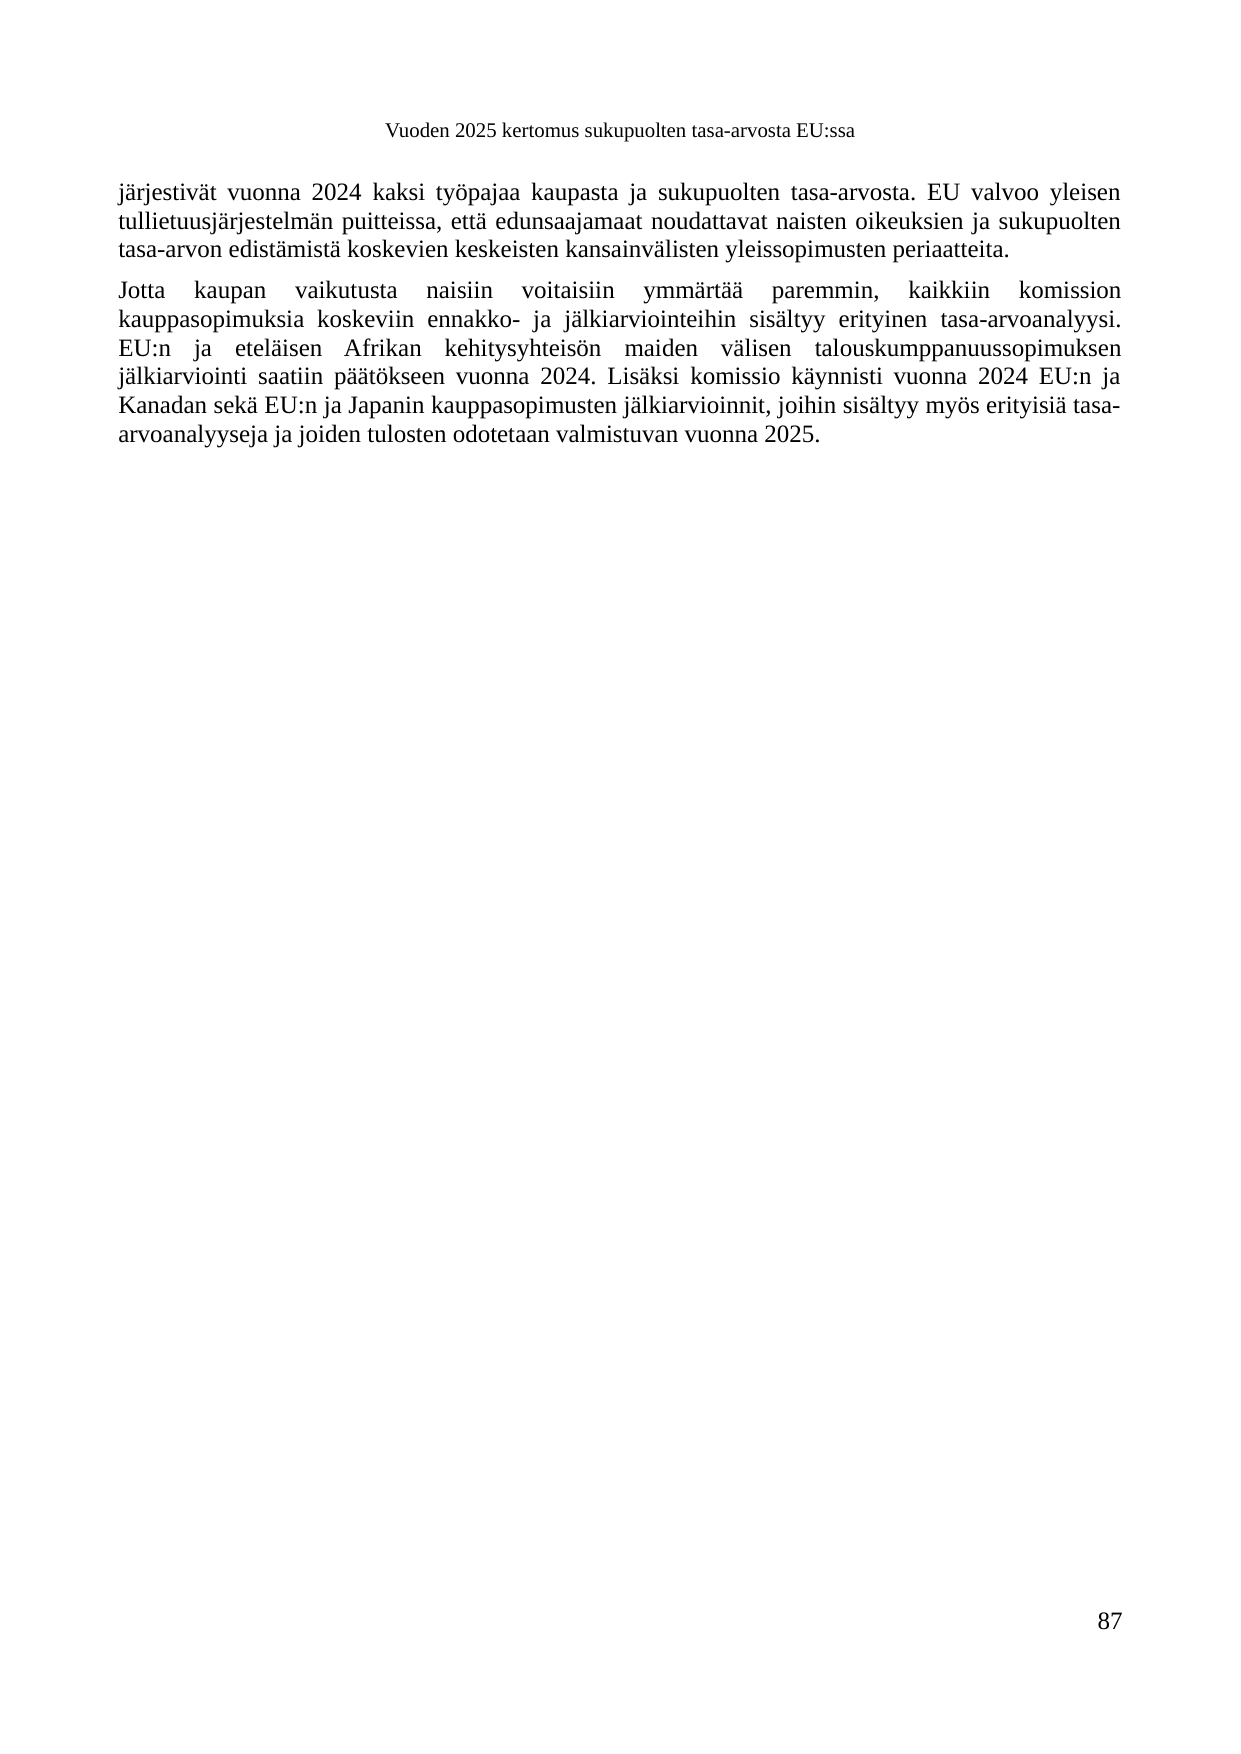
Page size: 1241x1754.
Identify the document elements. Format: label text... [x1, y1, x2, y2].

text järjestivät vuonna 2024 kaksi työpajaa kaupasta ja sukupuolten tasa-arvosta. EU valvoo yleisen tullietuusjärjestelmän puitteissa, että edunsaajamaat noudattavat naisten oikeuksien ja sukupuolten tasa-arvon edistämistä koskevien keskeisten kansainvälisten yleissopimusten periaatteita. [118, 177, 1122, 263]
text Jotta kaupan vaikutusta naisiin voitaisiin ymmärtää paremmin, kaikkiin komission kauppasopimuksia koskeviin ennakko- ja jälkiarviointeihin sisältyy erityinen tasa-arvoanalyysi. EU:n ja eteläisen Afrikan kehitysyhteisön maiden välisen talouskumppanuussopimuksen jälkiarviointi saatiin päätökseen vuonna 2024. Lisäksi komissio käynnisti vuonna 2024 EU:n ja Kanadan sekä EU:n ja Japanin kauppasopimusten jälkiarvioinnit, joihin sisältyy myös erityisiä tasa-arvoanalyyseja ja joiden tulosten odotetaan valmistuvan vuonna 2025. [118, 275, 1122, 448]
